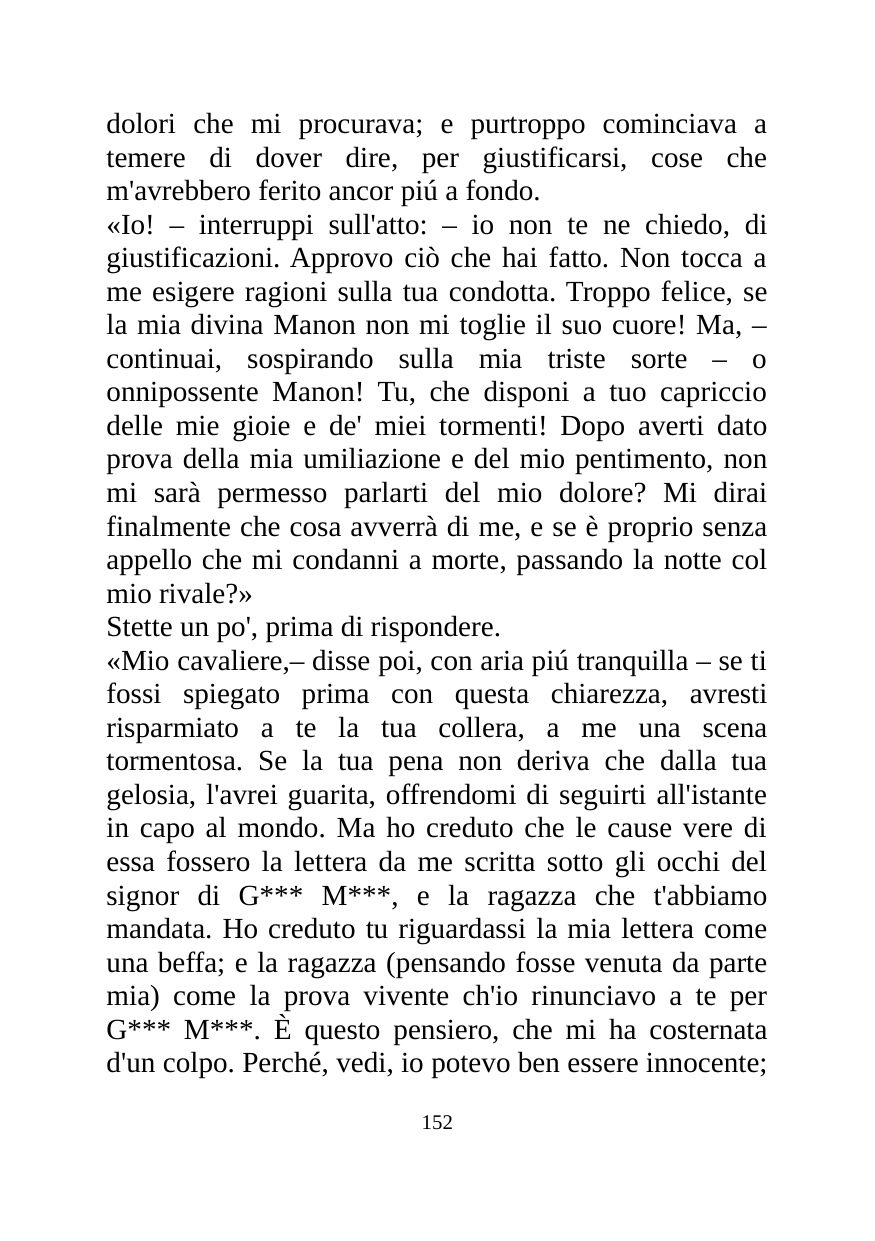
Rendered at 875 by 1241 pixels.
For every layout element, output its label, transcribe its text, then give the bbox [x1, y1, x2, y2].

text dolori che mi procurava; e purtroppo cominciava a temere di dover dire, per giustificarsi, cose che m'avrebbero ferito ancor piú a fondo. [106, 106, 768, 207]
text Stette un po', prima di rispondere. [106, 609, 768, 643]
text «Io! ‒ interruppi sull'atto: ‒ io non te ne chiedo, di giustificazioni. Approvo ciò che hai fatto. Non tocca a me esigere ragioni sulla tua condotta. Troppo felice, se la mia divina Manon non mi toglie il suo cuore! Ma, ‒ continuai, sospirando sulla mia triste sorte ‒ o onnipossente Manon! Tu, che disponi a tuo capriccio delle mie gioie e de' miei tormenti! Dopo averti dato prova della mia umiliazione e del mio pentimento, non mi sarà permesso parlarti del mio dolore? Mi dirai finalmente che cosa avverrà di me, e se è proprio senza appello che mi condanni a morte, passando la notte col mio rivale?» [106, 207, 768, 609]
text «Mio cavaliere,‒ disse poi, con aria piú tranquilla ‒ se ti fossi spiegato prima con questa chiarezza, avresti risparmiato a te la tua collera, a me una scena tormentosa. Se la tua pena non deriva che dalla tua gelosia, l'avrei guarita, offrendomi di seguirti all'istante in capo al mondo. Ma ho creduto che le cause vere di essa fossero la lettera da me scritta sotto gli occhi del signor di G*** M***, e la ragazza che t'abbiamo mandata. Ho creduto tu riguardassi la mia lettera come una beffa; e la ragazza (pensando fosse venuta da parte mia) come la prova vivente ch'io rinunciavo a te per G*** M***. È questo pensiero, che mi ha costernata d'un colpo. Perché, vedi, io potevo ben essere innocente; [106, 643, 768, 1079]
